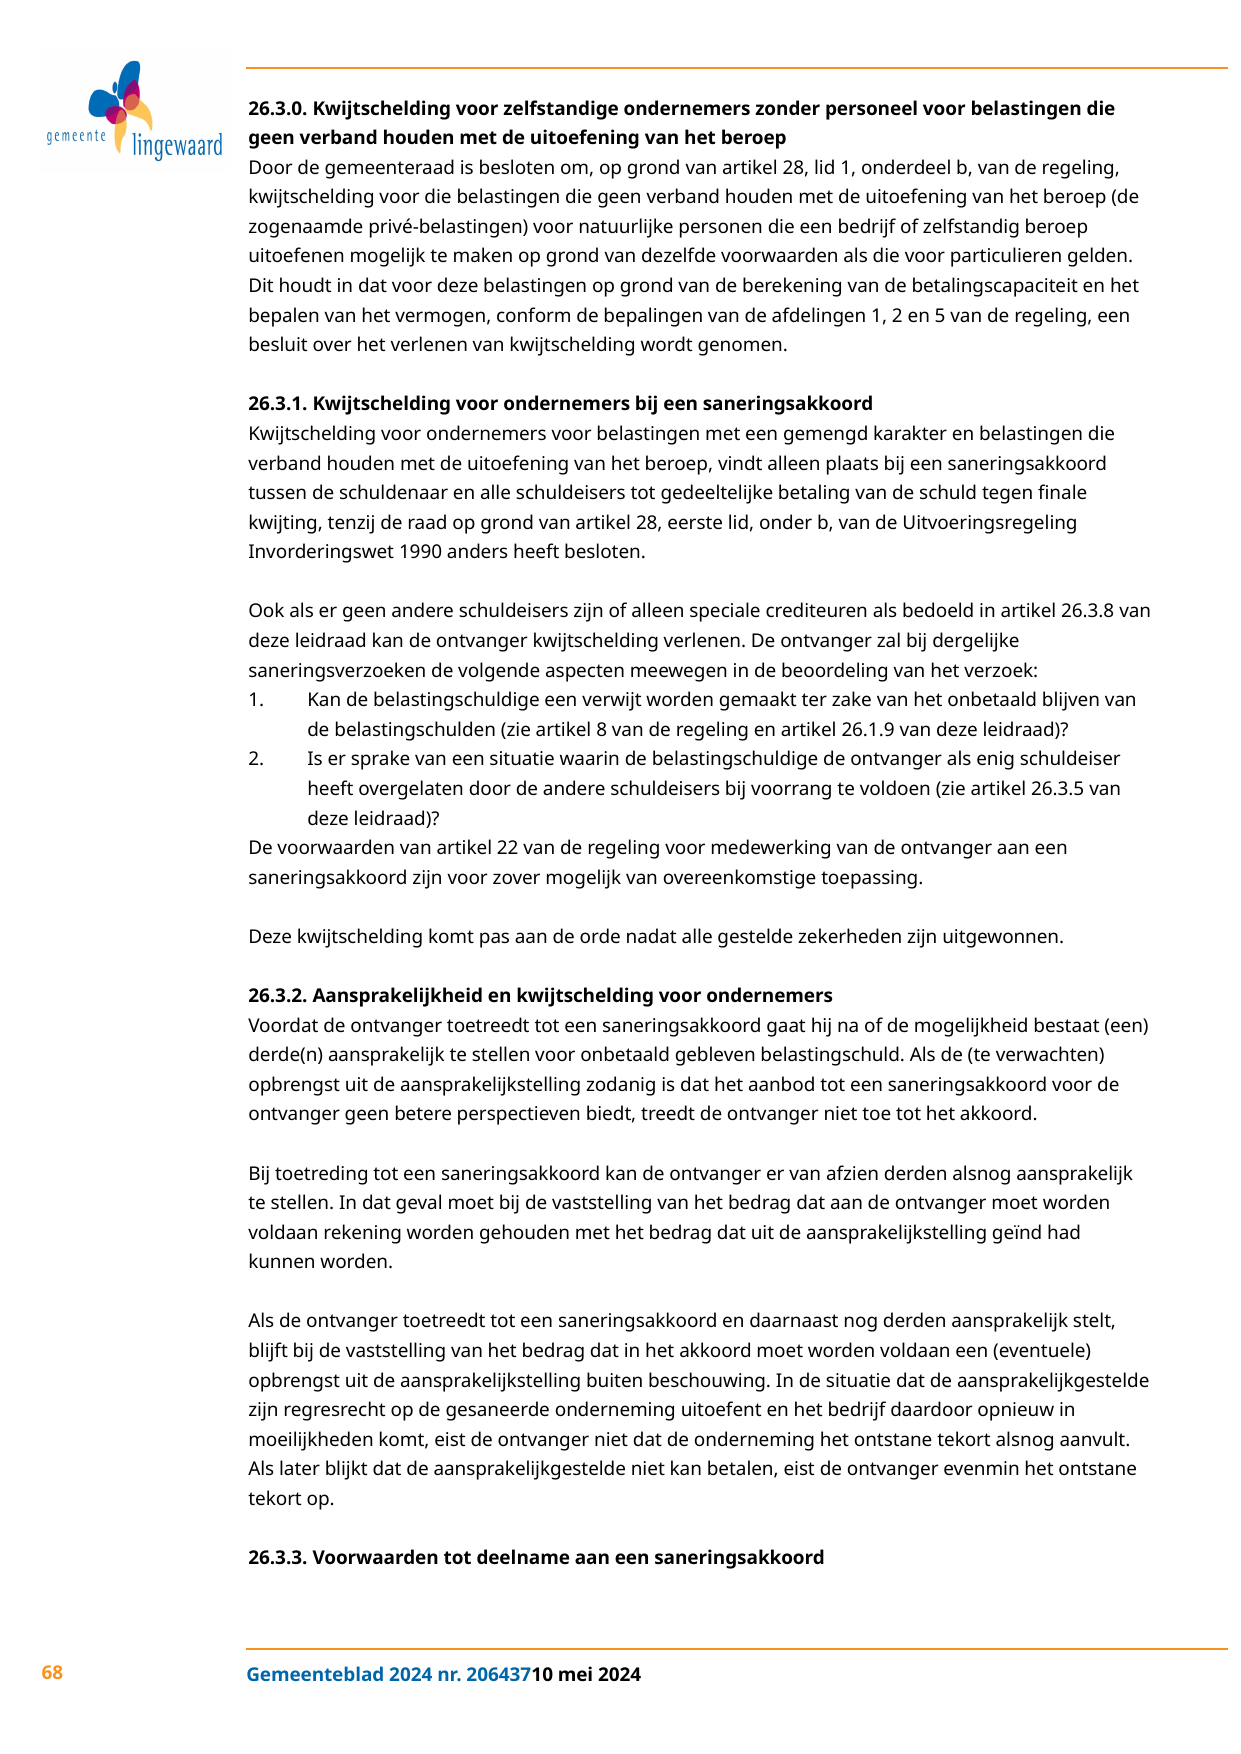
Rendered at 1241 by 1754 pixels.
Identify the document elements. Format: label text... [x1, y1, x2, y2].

text 26.3.0. Kwijtschelding voor zelfstandige ondernemers zonder personeel voor belastingen die geen verband houden met de uitoefening van het beroep [248, 95, 1152, 150]
text Als de ontvanger toetreedt tot een saneringsakkoord en daarnaast nog derden aansprakelijk stelt, blijft bij de vaststelling van het bedrag dat in het akkoord moet worden voldaan een (eventuele) opbrengst uit de aansprakelijkstelling buiten beschouwing. In de situatie dat de aansprakelijkgestelde zijn regresrecht op de gesaneerde onderneming uitoefent en het bedrijf daardoor opnieuw in moeilijkheden komt, eist de ontvanger niet dat de onderneming het ontstane tekort alsnog aanvult. Als later blijkt dat de aansprakelijkgestelde niet kan betalen, eist de ontvanger evenmin het ontstane tekort op. [248, 1308, 1152, 1511]
text Kwijtschelding voor ondernemers voor belastingen met een gemengd karakter en belastingen die verband houden met de uitoefening van het beroep, vindt alleen plaats bij een saneringsakkoord tussen de schuldenaar en alle schuldeisers tot gedeeltelijke betaling van de schuld tegen finale kwijting, tenzij de raad op grond van artikel 28, eerste lid, onder b, van de Uitvoeringsregeling Invorderingswet 1990 anders heeft besloten. [248, 420, 1152, 564]
text Door de gemeenteraad is besloten om, op grond van artikel 28, lid 1, onderdeel b, van de regeling, kwijtschelding voor die belastingen die geen verband houden met de uitoefening van het beroep (de zogenaamde privé-belastingen) voor natuurlijke personen die een bedrijf of zelfstandig beroep uitoefenen mogelijk te maken op grond van dezelfde voorwaarden als die voor particulieren gelden. Dit houdt in dat voor deze belastingen op grond van de berekening van de betalingscapaciteit en het bepalen van het vermogen, conform de bepalingen van de afdelingen 1, 2 en 5 van de regeling, een besluit over het verlenen van kwijtschelding wordt genomen. [248, 154, 1152, 357]
text Ook als er geen andere schuldeisers zijn of alleen speciale crediteuren als bedoeld in artikel 26.3.8 van deze leidraad kan de ontvanger kwijtschelding verlenen. De ontvanger zal bij dergelijke saneringsverzoeken de volgende aspecten meewegen in de beoordeling van het verzoek: [248, 598, 1152, 683]
text Bij toetreding tot een saneringsakkoord kan de ontvanger er van afzien derden alsnog aansprakelijk te stellen. In dat geval moet bij de vaststelling van het bedrag dat aan de ontvanger moet worden voldaan rekening worden gehouden met het bedrag dat uit de aansprakelijkstelling geïnd had kunnen worden. [248, 1160, 1152, 1274]
text 26.3.1. Kwijtschelding voor ondernemers bij een saneringsakkoord [248, 391, 1152, 416]
text Deze kwijtschelding komt pas aan de orde nadat alle gestelde zekerheden zijn uitgewonnen. [248, 923, 1152, 949]
picture [41, 47, 231, 172]
list Is er sprake van een situatie waarin de belastingschuldige de ontvanger als enig schuldeiser heeft overgelaten door de andere schuldeisers bij voorrang te voldoen (zie artikel 26.3.5 van deze leidraad)? [248, 746, 1152, 831]
list Kan de belastingschuldige een verwijt worden gemaakt ter zake van het onbetaald blijven van de belastingschulden (zie artikel 8 van de regeling en artikel 26.1.9 van deze leidraad)? [248, 686, 1152, 742]
text De voorwaarden van artikel 22 van de regeling voor medewerking van de ontvanger aan een saneringsakkoord zijn voor zover mogelijk van overeenkomstige toepassing. [248, 834, 1152, 890]
text 26.3.3. Voorwaarden tot deelname aan een saneringsakkoord [248, 1544, 1152, 1570]
text 26.3.2. Aansprakelijkheid en kwijtschelding voor ondernemers [248, 982, 1152, 1008]
text Voordat de ontvanger toetreedt tot een saneringsakkoord gaat hij na of de mogelijkheid bestaat (een) derde(n) aansprakelijk te stellen voor onbetaald gebleven belastingschuld. Als de (te verwachten) opbrengst uit de aansprakelijkstelling zodanig is dat het aanbod tot een saneringsakkoord voor de ontvanger geen betere perspectieven biedt, treedt de ontvanger niet toe tot het akkoord. [248, 1012, 1152, 1126]
